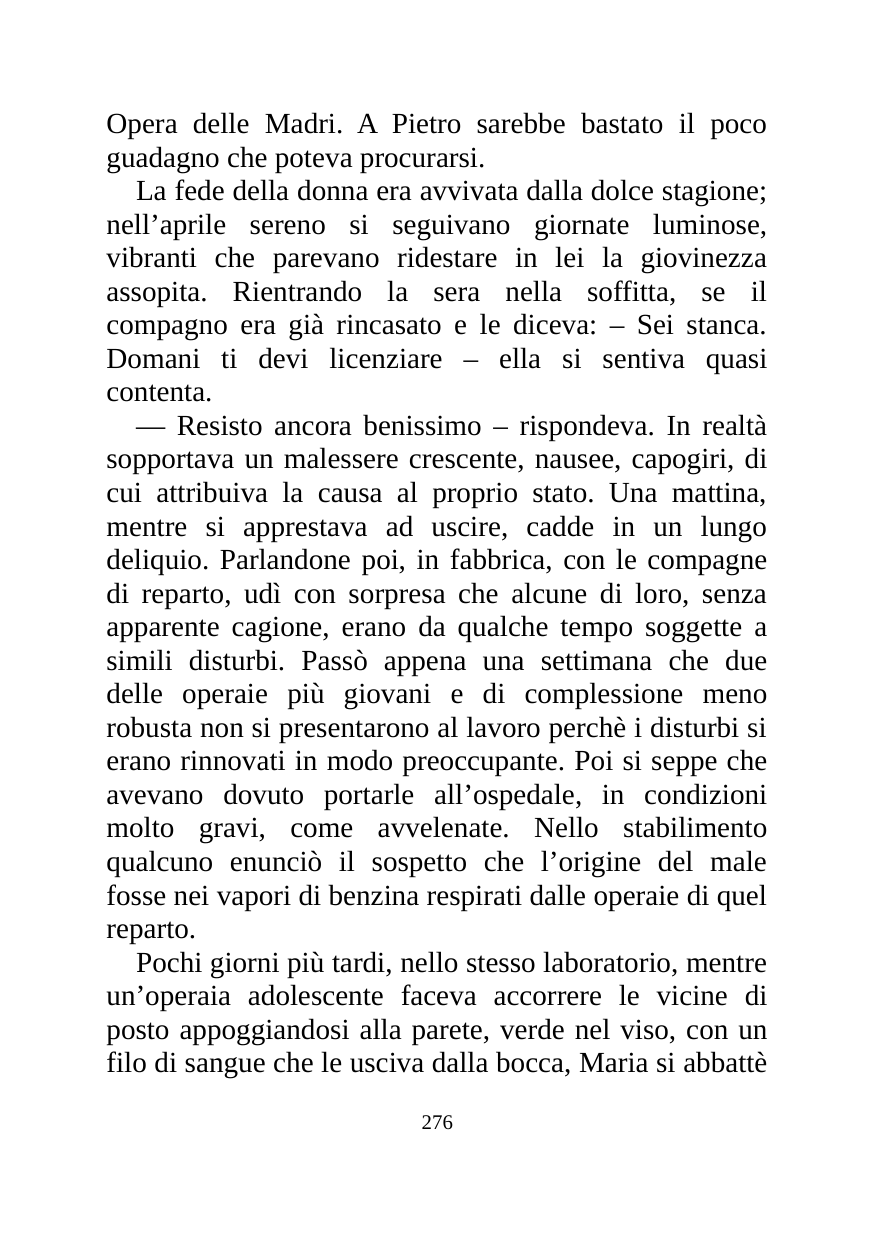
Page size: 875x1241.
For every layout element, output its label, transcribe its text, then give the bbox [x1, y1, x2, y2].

text — Resisto ancora benissimo – rispondeva. In realtà sopportava un malessere crescente, nausee, capogiri, di cui attribuiva la causa al proprio stato. Una mattina, mentre si apprestava ad uscire, cadde in un lungo deliquio. Parlandone poi, in fabbrica, con le compagne di reparto, udì con sorpresa che alcune di loro, senza apparente cagione, erano da qualche tempo soggette a simili disturbi. Passò appena una settimana che due delle operaie più giovani e di complessione meno robusta non si presentarono al lavoro perchè i disturbi si erano rinnovati in modo preoccupante. Poi si seppe che avevano dovuto portarle all’ospedale, in condizioni molto gravi, come avvelenate. Nello stabilimento qualcuno enunciò il sospetto che l’origine del male fosse nei vapori di benzina respirati dalle operaie di quel reparto. [106, 408, 768, 945]
text Opera delle Madri. A Pietro sarebbe bastato il poco guadagno che poteva procurarsi. [106, 106, 768, 173]
text La fede della donna era avvivata dalla dolce stagione; nell’aprile sereno si seguivano giornate luminose, vibranti che parevano ridestare in lei la giovinezza assopita. Rientrando la sera nella soffitta, se il compagno era già rincasato e le diceva: – Sei stanca. Domani ti devi licenziare – ella si sentiva quasi contenta. [106, 173, 768, 408]
text Pochi giorni più tardi, nello stesso laboratorio, mentre un’operaia adolescente faceva accorrere le vicine di posto appoggiandosi alla parete, verde nel viso, con un filo di sangue che le usciva dalla bocca, Maria si abbattè [106, 945, 768, 1079]
